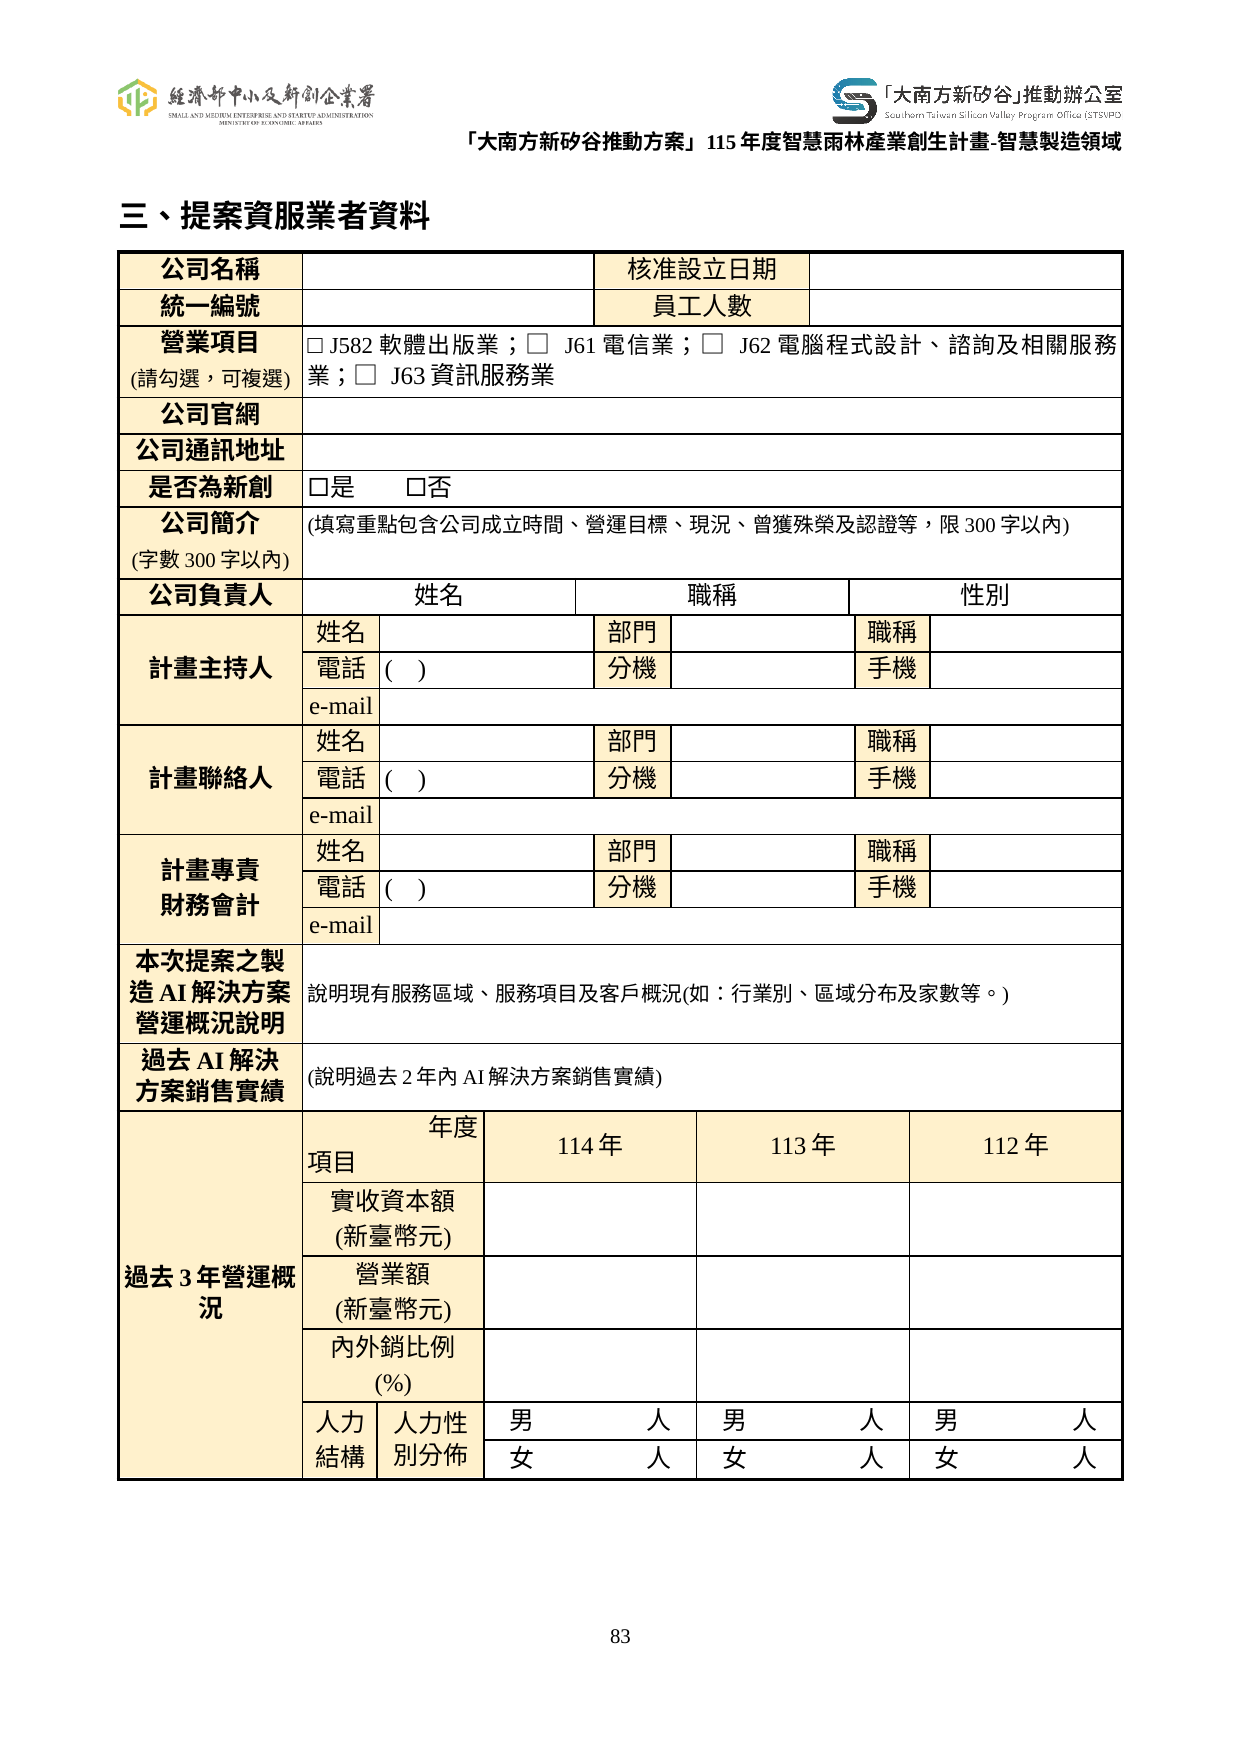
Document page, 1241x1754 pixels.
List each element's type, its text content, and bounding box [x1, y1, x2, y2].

table_cell 年度 項目 [303, 1112, 483, 1182]
table_cell 113年 [697, 1112, 909, 1182]
table_cell 過去3年營運概況 [120, 1112, 302, 1477]
table_cell [697, 1330, 909, 1401]
table_cell 公司官網 [120, 398, 302, 433]
table_cell [672, 835, 854, 870]
table_header 核准設立日期 [595, 254, 809, 288]
table_cell 姓名 [303, 726, 379, 761]
table_cell [910, 1257, 1121, 1328]
table_cell ( ) [380, 653, 593, 687]
table_cell [931, 835, 1121, 870]
table_cell [672, 726, 854, 761]
table_cell 部門 [595, 835, 670, 870]
subtitle 三、提案資服業者資料 [118, 186, 1122, 238]
table_cell [380, 616, 593, 651]
table_cell [672, 872, 854, 907]
table_cell e-mail [303, 799, 379, 834]
table_cell 部門 [595, 726, 670, 761]
table_cell 部門 [595, 616, 670, 651]
table_cell 計畫專責 財務會計 [120, 835, 302, 943]
table_cell [380, 799, 1121, 834]
table_cell 職稱 [576, 580, 848, 614]
table_cell 實收資本額 (新臺幣元) [303, 1183, 483, 1255]
table_cell 說明現有服務區域、服務項目及客戶概況(如：行業別、區域分布及家數等。) [303, 945, 1121, 1042]
table_cell 男 人 [910, 1403, 1121, 1439]
table_cell e-mail [303, 908, 379, 943]
table_cell 公司負責人 [120, 580, 302, 614]
table_cell e-mail [303, 689, 379, 724]
table_cell [380, 835, 593, 870]
table_cell 人力性別分佈 [378, 1403, 483, 1477]
table_cell 手機 [856, 653, 929, 687]
table_cell 手機 [856, 872, 929, 907]
table_cell 112年 [910, 1112, 1121, 1182]
table_cell [810, 290, 1121, 325]
table_cell 職稱 [856, 835, 929, 870]
table_cell 員工人數 [595, 290, 809, 325]
table_cell 本次提案之製造AI解決方案營運概況說明 [120, 945, 302, 1042]
table_cell 人力 結構 [303, 1403, 376, 1477]
table_cell 女 人 [697, 1441, 909, 1477]
table_cell [910, 1330, 1121, 1401]
table_cell 電話 [303, 762, 379, 797]
table_cell 職稱 [856, 616, 929, 651]
table_cell 是 否 [303, 471, 1121, 506]
table_cell 姓名 [303, 616, 379, 651]
table_cell 公司通訊地址 [120, 435, 302, 470]
table_cell [672, 616, 854, 651]
table_cell 統一編號 [120, 290, 302, 325]
table_cell [485, 1183, 696, 1255]
table_cell 計畫聯絡人 [120, 726, 302, 834]
table_cell [931, 726, 1121, 761]
table_cell [931, 872, 1121, 907]
table_cell 計畫主持人 [120, 616, 302, 724]
table_cell 電話 [303, 653, 379, 687]
table_cell 公司簡介 (字數300字以內) [120, 508, 302, 578]
table_cell [931, 653, 1121, 687]
table_cell [303, 290, 593, 325]
table_cell 114年 [485, 1112, 696, 1182]
table_cell □ J582軟體出版業；□ J61電信業；□ J62電腦程式設計、諮詢及相關服務業；□ J63資訊服務業 [303, 327, 1121, 397]
table_cell (說明過去2年內AI解決方案銷售實績) [303, 1044, 1121, 1110]
table_cell 電話 [303, 872, 379, 907]
table_cell 男 人 [485, 1403, 696, 1439]
table_cell 姓名 [303, 835, 379, 870]
table_cell [485, 1330, 696, 1401]
table_cell ( ) [380, 872, 593, 907]
table_cell [485, 1257, 696, 1328]
table_cell [380, 726, 593, 761]
table_cell [672, 653, 854, 687]
table_cell [303, 398, 1121, 433]
table_cell [697, 1257, 909, 1328]
table_cell 手機 [856, 762, 929, 797]
table_header [810, 254, 1121, 288]
table_cell 營業項目 (請勾選，可複選) [120, 327, 302, 397]
table_header [303, 254, 593, 288]
table_cell [380, 908, 1121, 943]
table_cell [697, 1183, 909, 1255]
table_cell 女 人 [910, 1441, 1121, 1477]
table_cell 性別 [850, 580, 1121, 614]
table_cell [931, 616, 1121, 651]
table_cell 姓名 [303, 580, 575, 614]
table_cell [380, 689, 1121, 724]
table_cell [931, 762, 1121, 797]
table_cell 分機 [595, 872, 670, 907]
table_cell 男 人 [697, 1403, 909, 1439]
table_cell 內外銷比例 (%) [303, 1330, 483, 1401]
table_cell 分機 [595, 762, 670, 797]
table_cell 職稱 [856, 726, 929, 761]
table_cell 女 人 [485, 1441, 696, 1477]
table_cell (填寫重點包含公司成立時間、營運目標、現況、曾獲殊榮及認證等，限300字以內) [303, 508, 1121, 578]
table_cell ( ) [380, 762, 593, 797]
table_cell 過去AI解決 方案銷售實績 [120, 1044, 302, 1110]
table_cell 營業額 (新臺幣元) [303, 1257, 483, 1328]
table_cell 分機 [595, 653, 670, 687]
table_cell [303, 435, 1121, 470]
table_cell [672, 762, 854, 797]
table_cell [910, 1183, 1121, 1255]
table_cell 是否為新創 [120, 471, 302, 506]
table_header 公司名稱 [120, 254, 302, 288]
